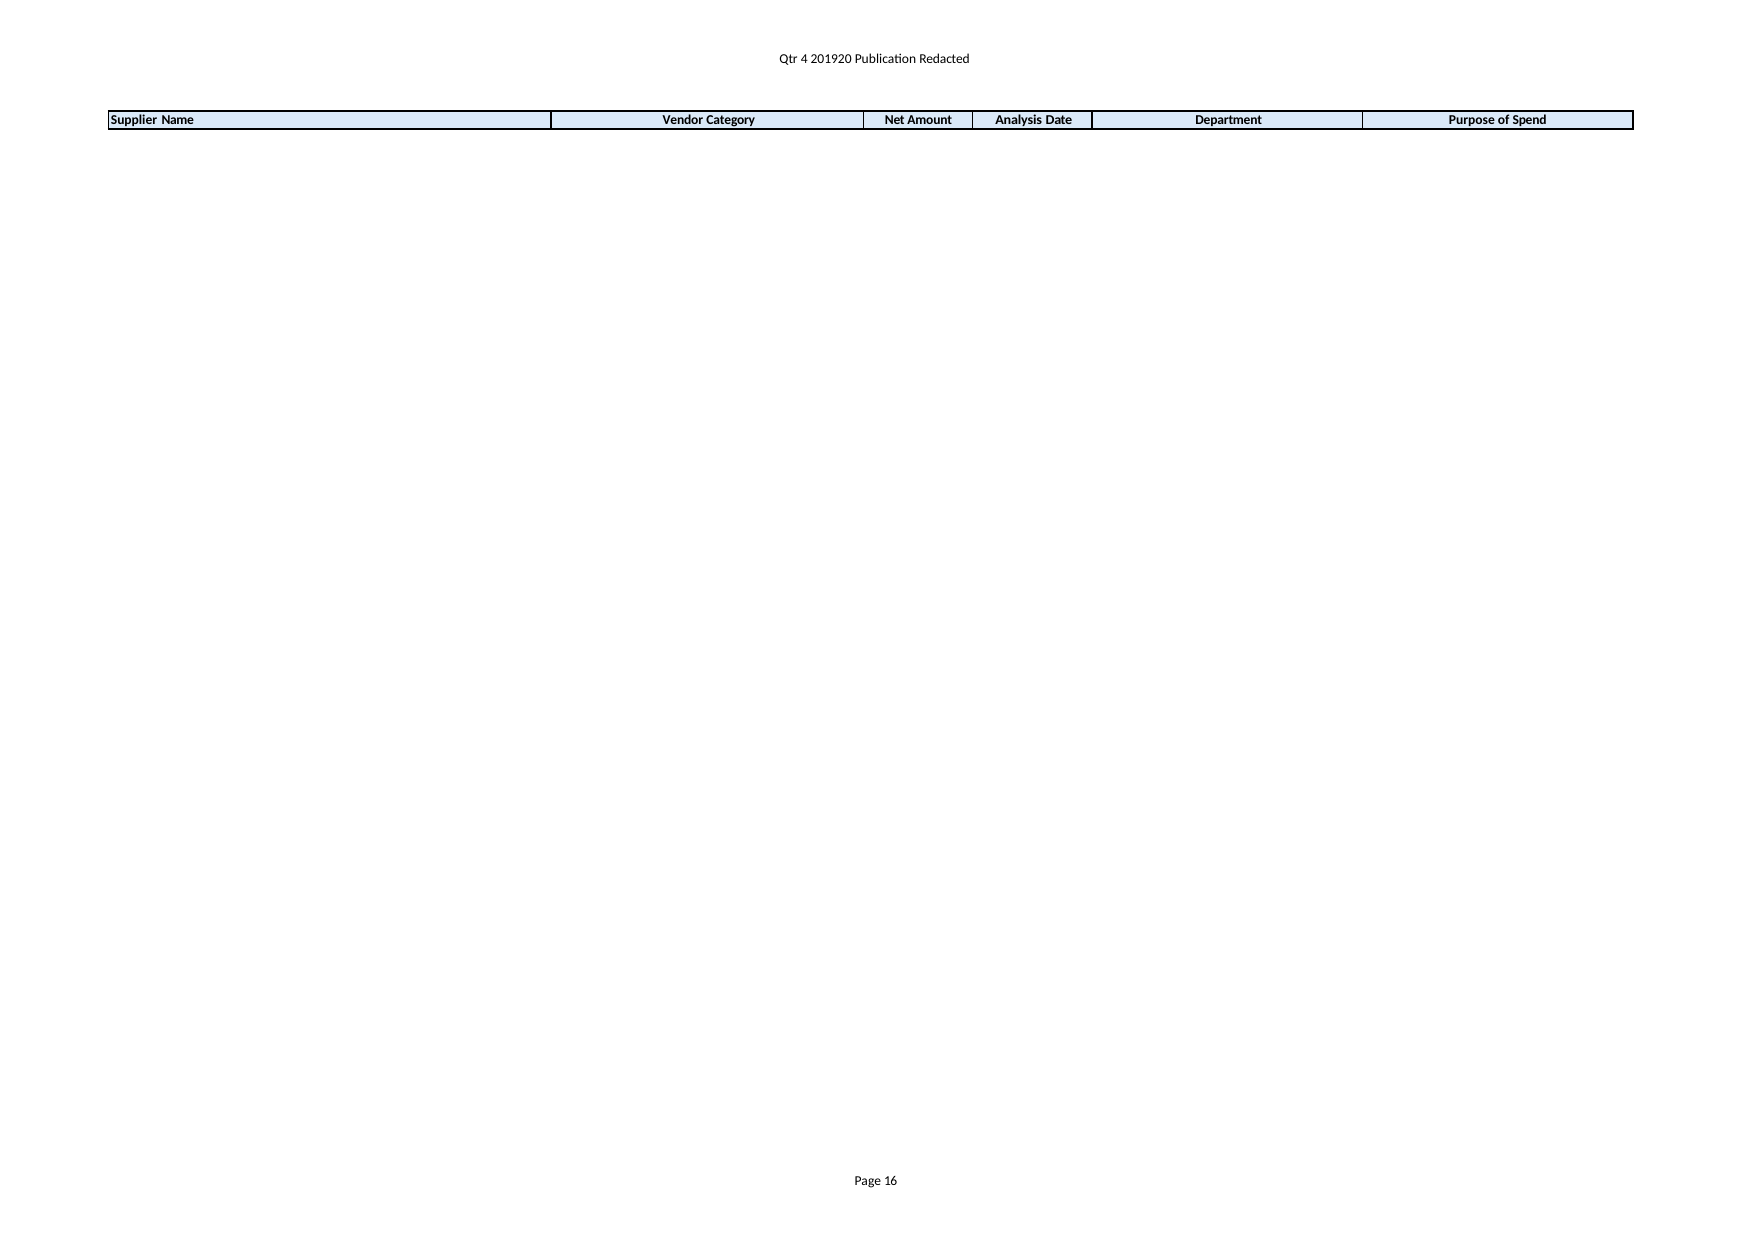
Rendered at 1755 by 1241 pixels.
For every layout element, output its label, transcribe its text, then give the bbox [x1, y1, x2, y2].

table_header Supplier Name [109, 112, 550, 128]
table_header Net Amount [864, 112, 972, 128]
table_header Department [1093, 112, 1362, 128]
table_header Analysis Date [973, 112, 1091, 128]
table_header Purpose of Spend [1363, 112, 1632, 128]
table_header Vendor Category [552, 112, 863, 128]
